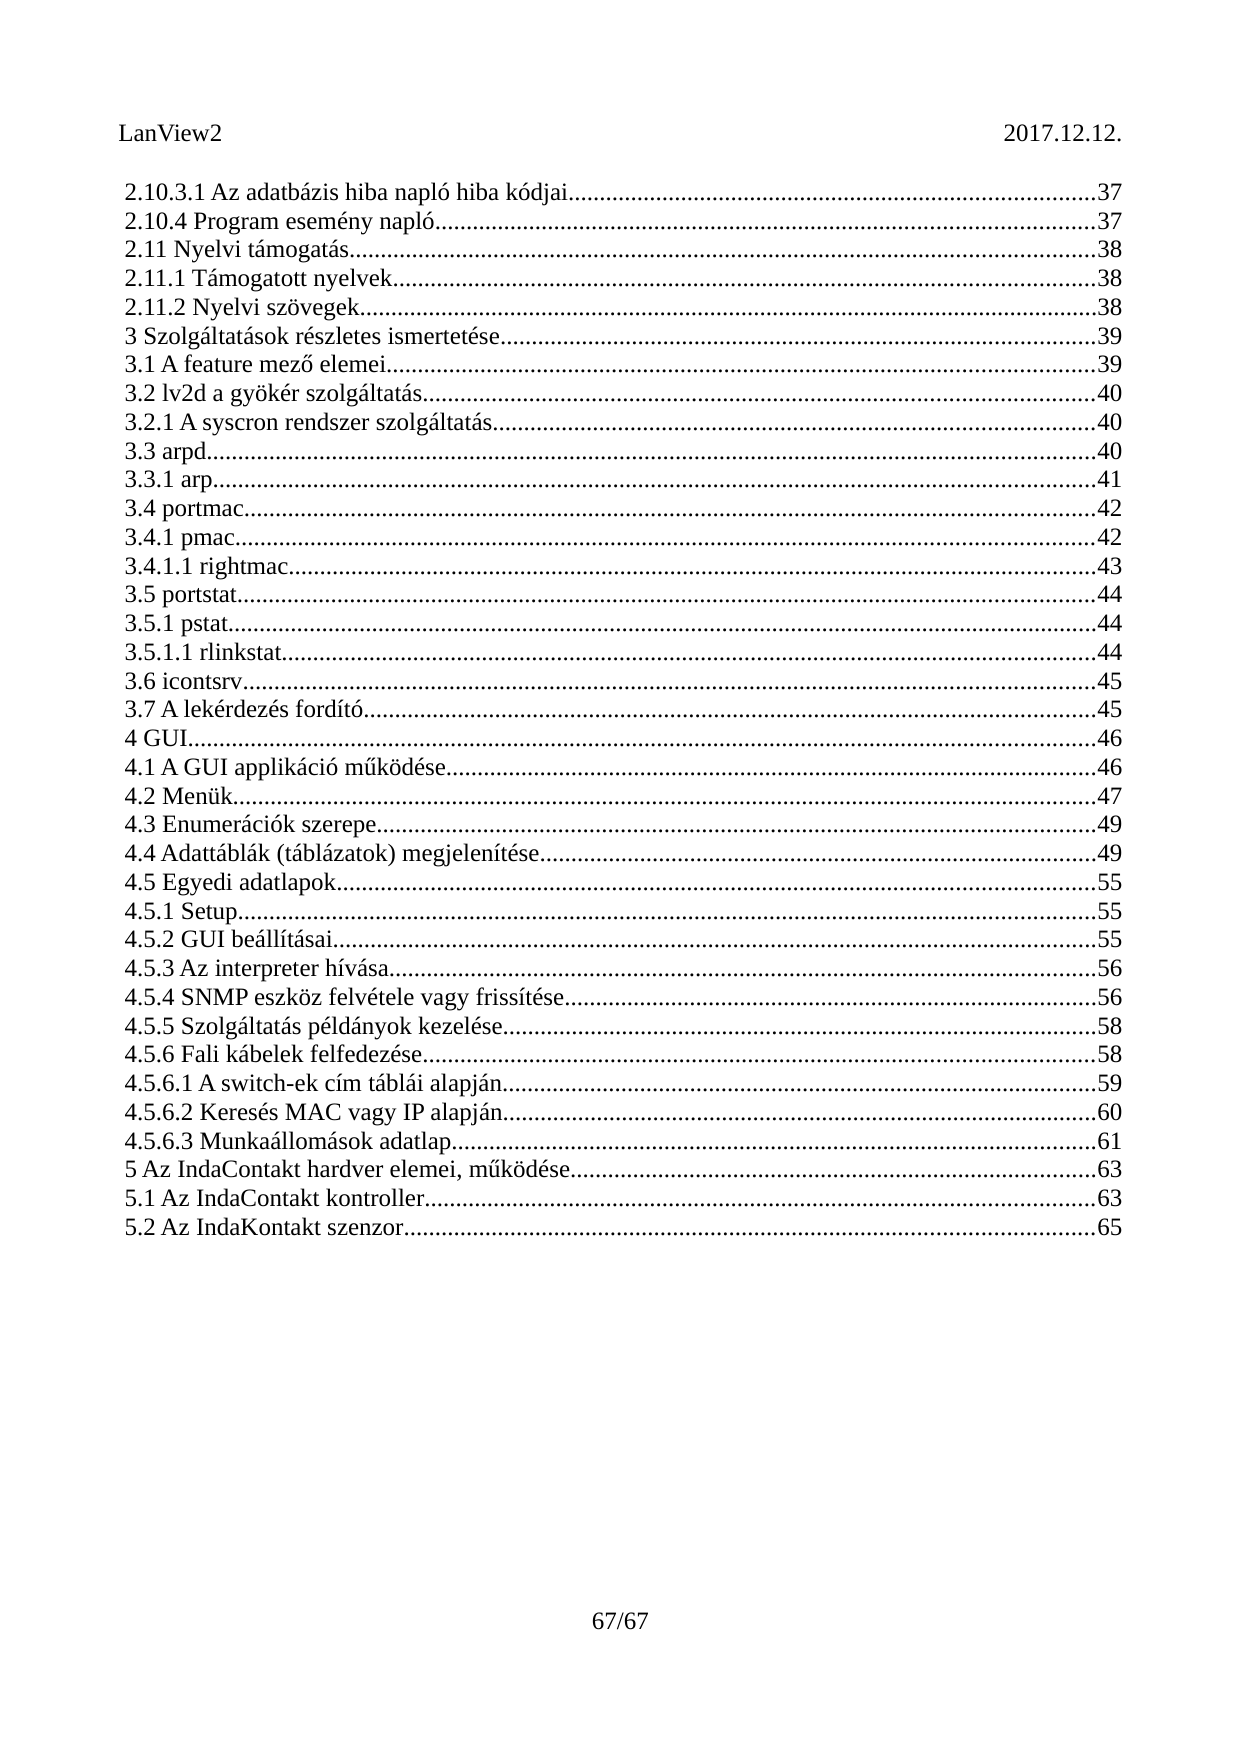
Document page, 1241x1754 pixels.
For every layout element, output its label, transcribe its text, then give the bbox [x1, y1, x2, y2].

text 2.10.4 Program esemény napló 37 [118, 206, 1122, 234]
text 4.2 Menük 47 [118, 781, 1122, 809]
text 4.5.1 Setup 55 [118, 896, 1122, 924]
text 3.4.1 pmac 42 [118, 522, 1122, 551]
text 4.5.4 SNMP eszköz felvétele vagy frissítése 56 [118, 982, 1122, 1011]
text 4.5.6.3 Munkaállomások adatlap 61 [118, 1126, 1122, 1154]
text 2.10.3.1 Az adatbázis hiba napló hiba kódjai 37 [118, 177, 1122, 206]
text 2.11 Nyelvi támogatás 38 [118, 234, 1122, 263]
text 3.4 portmac 42 [118, 493, 1122, 522]
text 4.5.5 Szolgáltatás példányok kezelése 58 [118, 1011, 1122, 1039]
text 4.5.6.1 A switch-ek cím táblái alapján 59 [118, 1068, 1122, 1097]
text 4.5.6.2 Keresés MAC vagy IP alapján 60 [118, 1097, 1122, 1126]
text 3.5.1 pstat 44 [118, 608, 1122, 637]
text 3.2.1 A syscron rendszer szolgáltatás 40 [118, 407, 1122, 436]
text 3.6 icontsrv 45 [118, 666, 1122, 694]
text 3.1 A feature mező elemei 39 [118, 349, 1122, 378]
text 4.5.2 GUI beállításai 55 [118, 924, 1122, 953]
text 3.3.1 arp 41 [118, 464, 1122, 493]
text 4.4 Adattáblák (táblázatok) megjelenítése 49 [118, 838, 1122, 867]
text 3.5.1.1 rlinkstat 44 [118, 637, 1122, 666]
text 3.3 arpd 40 [118, 436, 1122, 464]
text 2.11.2 Nyelvi szövegek 38 [118, 292, 1122, 321]
text 3 Szolgáltatások részletes ismertetése 39 [118, 321, 1122, 349]
text 4.5.3 Az interpreter hívása 56 [118, 953, 1122, 982]
text 3.4.1.1 rightmac 43 [118, 551, 1122, 579]
text 3.5 portstat 44 [118, 579, 1122, 608]
text 3.7 A lekérdezés fordító 45 [118, 694, 1122, 723]
text 4.3 Enumerációk szerepe 49 [118, 809, 1122, 838]
text 3.2 lv2d a gyökér szolgáltatás 40 [118, 378, 1122, 407]
text 4 GUI 46 [118, 723, 1122, 752]
text 5.2 Az IndaKontakt szenzor 65 [118, 1212, 1122, 1241]
text 5 Az IndaContakt hardver elemei, működése 63 [118, 1154, 1122, 1183]
text 5.1 Az IndaContakt kontroller 63 [118, 1183, 1122, 1212]
text 4.5 Egyedi adatlapok 55 [118, 867, 1122, 896]
text 4.1 A GUI applikáció működése 46 [118, 752, 1122, 781]
text 4.5.6 Fali kábelek felfedezése 58 [118, 1039, 1122, 1068]
text 2.11.1 Támogatott nyelvek 38 [118, 263, 1122, 292]
